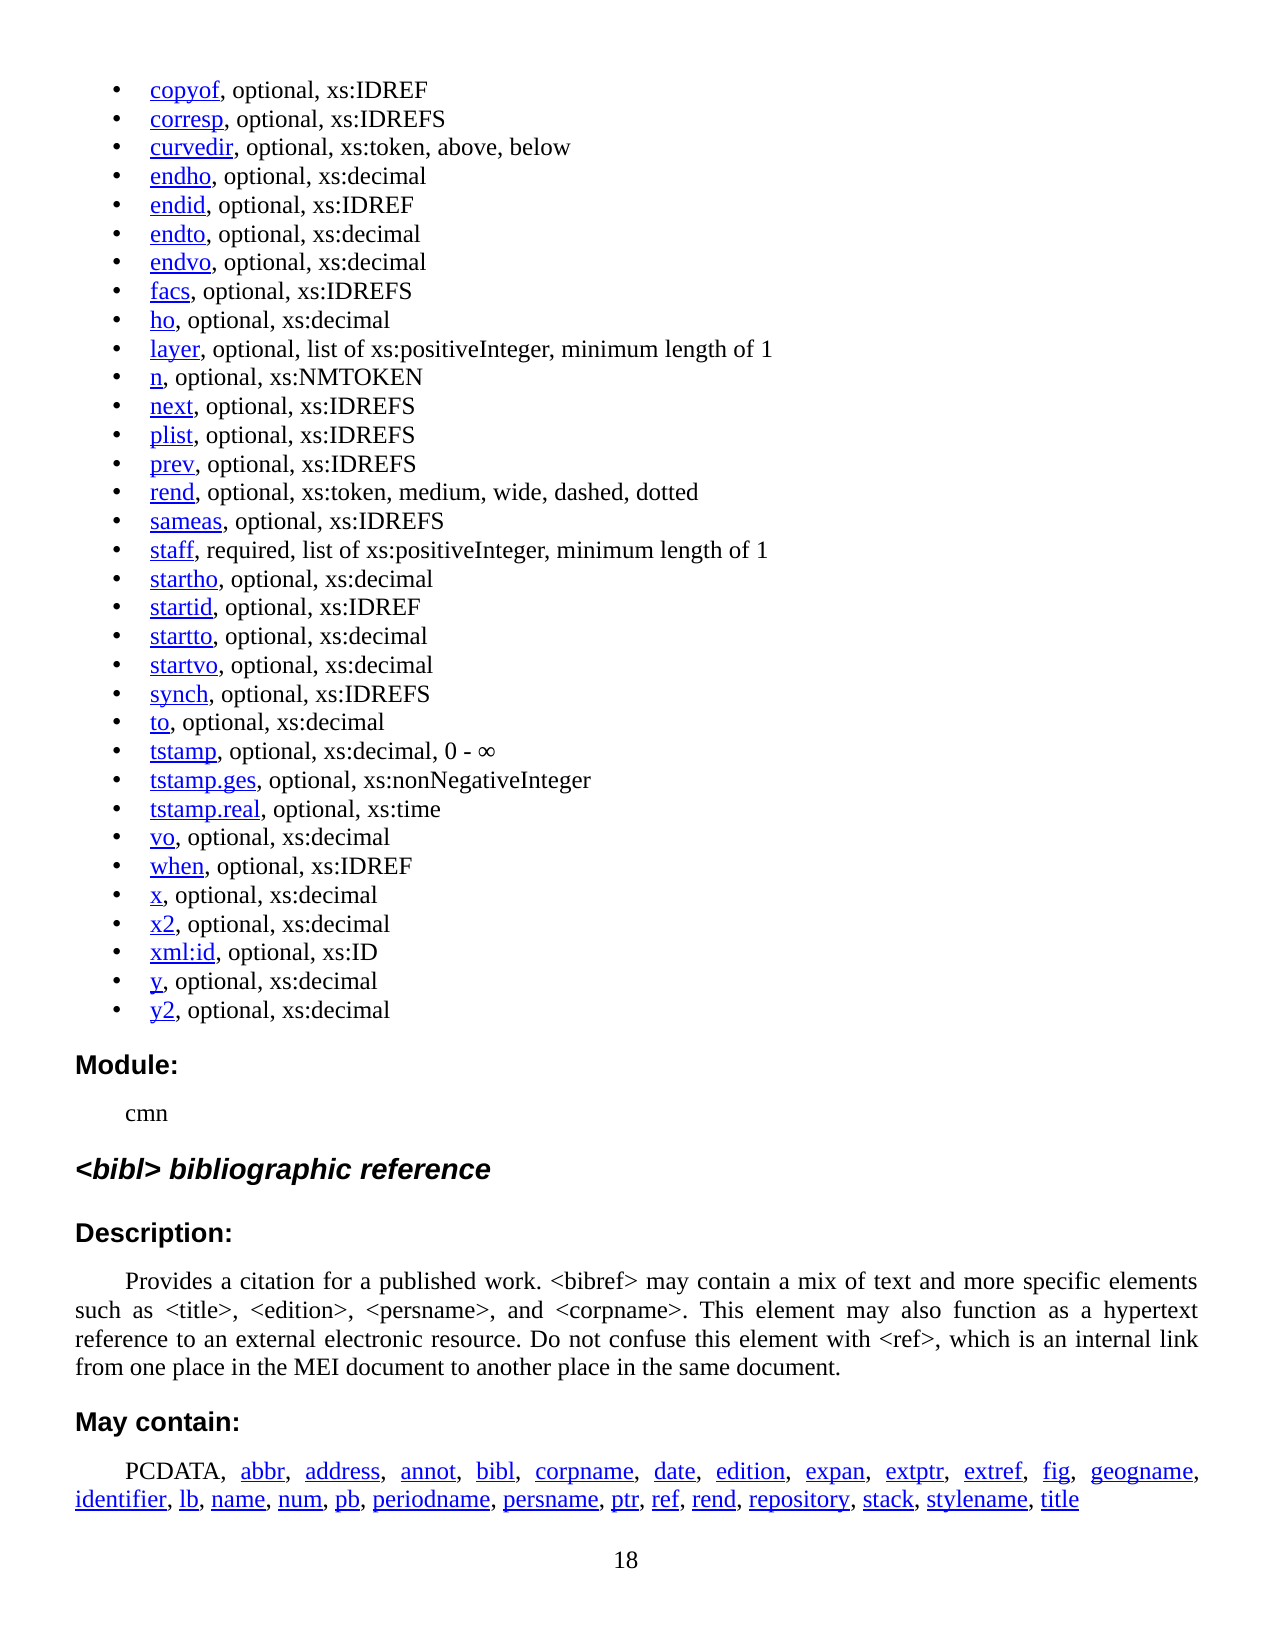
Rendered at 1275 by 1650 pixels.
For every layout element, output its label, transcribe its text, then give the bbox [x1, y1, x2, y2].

subtitle Module: [75, 1049, 1200, 1080]
text Provides a citation for a published work. <bibref> may contain a mix of text and more specific elements such as <title>, <edition>, <persname>, and <corpname>. This element may also function as a hypertext reference to an external electronic resource. Do not confuse this element with <ref>, which is an internal link from one place in the MEI document to another place in the same document. [75, 1266, 1200, 1381]
list synch, optional, xs:IDREFS [112, 679, 1200, 707]
list startid, optional, xs:IDREF [112, 592, 1200, 621]
list y, optional, xs:decimal [112, 966, 1200, 995]
text cmn [75, 1098, 1200, 1127]
list xml:id, optional, xs:ID [112, 937, 1200, 966]
list endto, optional, xs:decimal [112, 219, 1200, 247]
list tstamp.ges, optional, xs:nonNegativeInteger [112, 765, 1200, 794]
subtitle <bibl> bibliographic reference [75, 1152, 1200, 1186]
list endid, optional, xs:IDREF [112, 190, 1200, 219]
list tstamp, optional, xs:decimal, 0 - ∞ [112, 736, 1200, 765]
list curvedir, optional, xs:token, above, below [112, 132, 1200, 161]
list ho, optional, xs:decimal [112, 305, 1200, 334]
list sameas, optional, xs:IDREFS [112, 506, 1200, 535]
list endvo, optional, xs:decimal [112, 247, 1200, 276]
list n, optional, xs:NMTOKEN [112, 362, 1200, 391]
list next, optional, xs:IDREFS [112, 391, 1200, 420]
list startho, optional, xs:decimal [112, 564, 1200, 592]
list startvo, optional, xs:decimal [112, 650, 1200, 679]
list copyof, optional, xs:IDREF [112, 75, 1200, 104]
list when, optional, xs:IDREF [112, 851, 1200, 880]
list corresp, optional, xs:IDREFS [112, 104, 1200, 132]
list y2, optional, xs:decimal [112, 995, 1200, 1024]
list startto, optional, xs:decimal [112, 621, 1200, 650]
list endho, optional, xs:decimal [112, 161, 1200, 190]
list layer, optional, list of xs:positiveInteger, minimum length of 1 [112, 334, 1200, 362]
list vo, optional, xs:decimal [112, 822, 1200, 851]
list x, optional, xs:decimal [112, 880, 1200, 909]
text PCDATA, abbr, address, annot, bibl, corpname, date, edition, expan, extptr, extref, fig, geogname, identifier, lb, name, num, pb, periodname, persname, ptr, ref, rend, repository, stack, stylename, title [75, 1456, 1200, 1513]
list prev, optional, xs:IDREFS [112, 449, 1200, 477]
list plist, optional, xs:IDREFS [112, 420, 1200, 449]
subtitle Description: [75, 1217, 1200, 1248]
list tstamp.real, optional, xs:time [112, 794, 1200, 822]
list x2, optional, xs:decimal [112, 909, 1200, 937]
subtitle May contain: [75, 1406, 1200, 1437]
list to, optional, xs:decimal [112, 707, 1200, 736]
list staff, required, list of xs:positiveInteger, minimum length of 1 [112, 535, 1200, 564]
list rend, optional, xs:token, medium, wide, dashed, dotted [112, 477, 1200, 506]
list facs, optional, xs:IDREFS [112, 276, 1200, 305]
